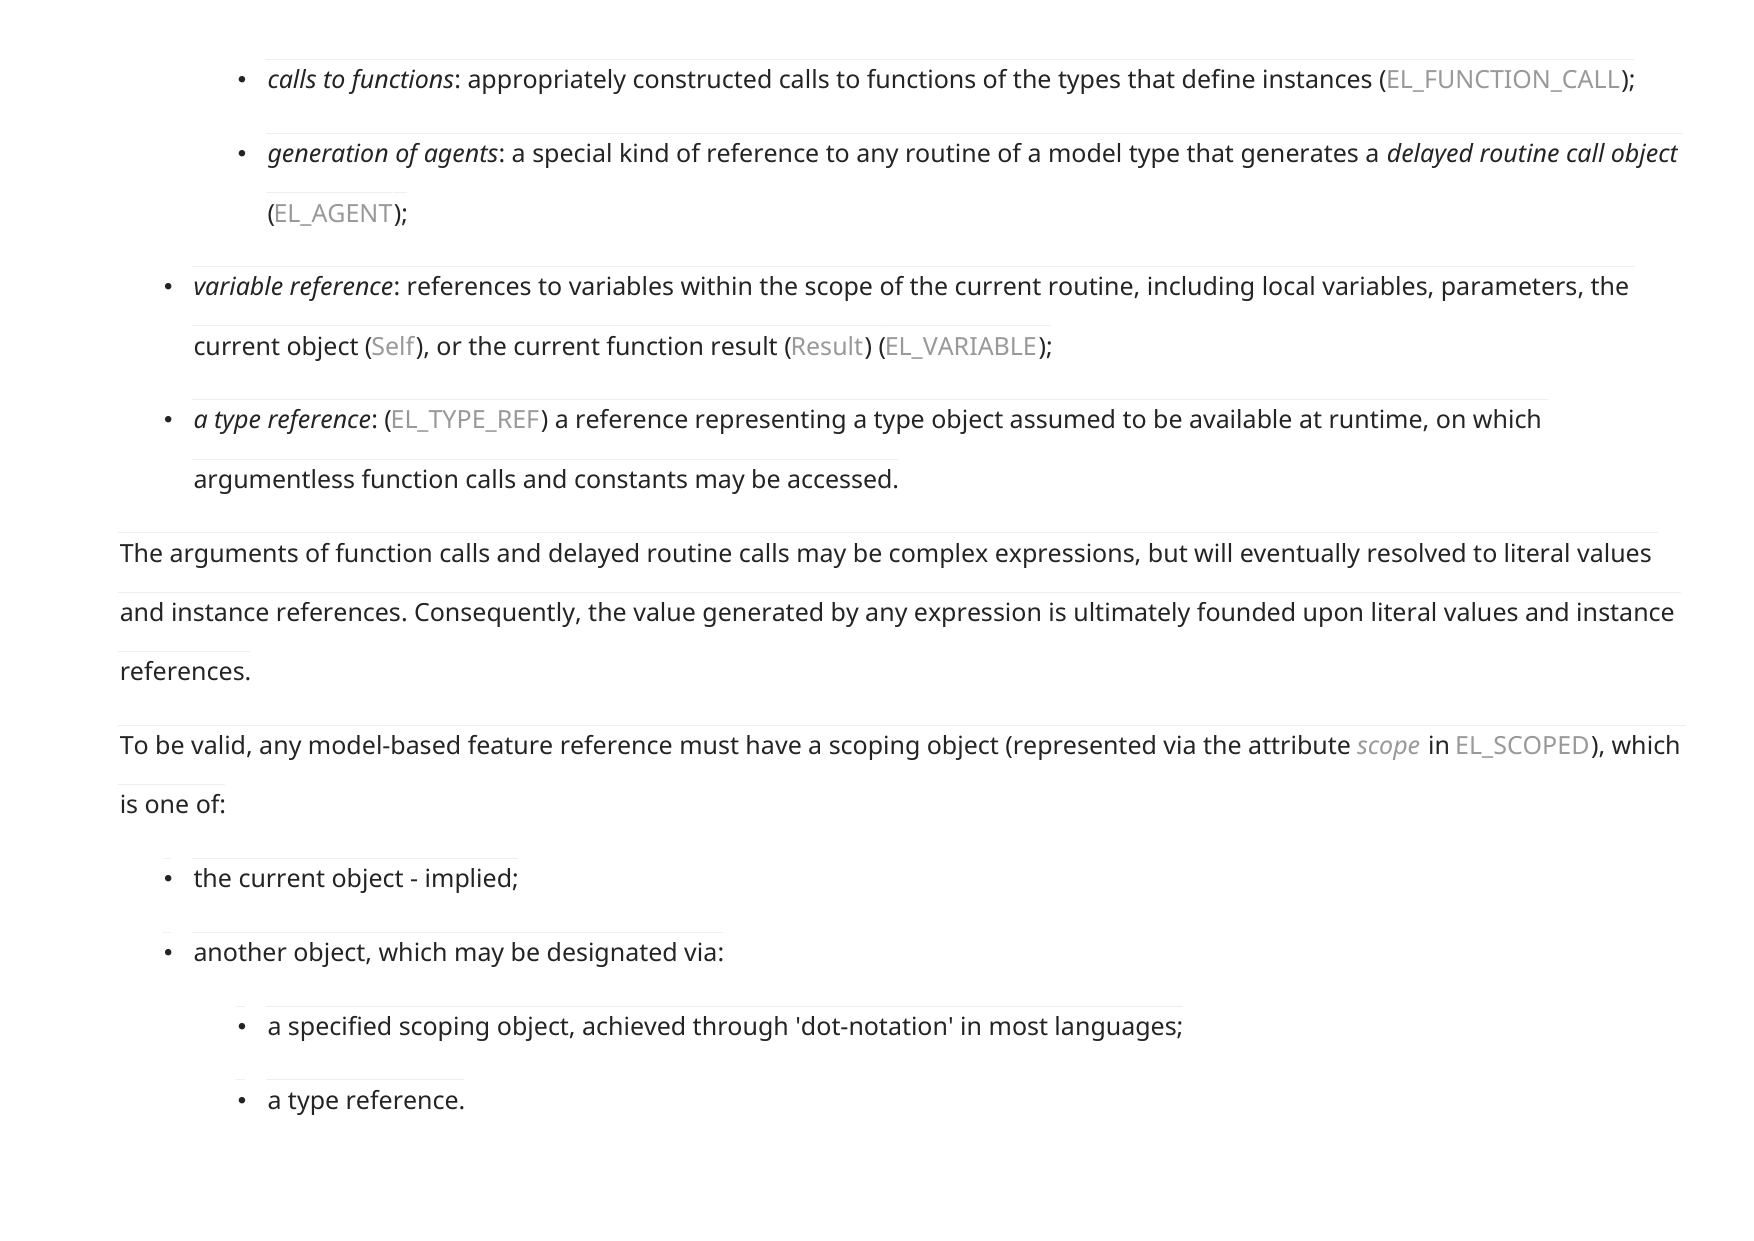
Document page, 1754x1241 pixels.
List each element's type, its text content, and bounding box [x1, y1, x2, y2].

list another object, which may be designated via: [162, 932, 1695, 969]
text The arguments of function calls and delayed routine calls may be complex expressions, but will eventually resolved to literal values and instance references. Consequently, the value generated by any expression is ultimately founded upon literal values and instance references. [118, 532, 1695, 688]
list a type reference: (EL_TYPE_REF) a reference representing a type object assumed to be available at runtime, on which argumentless function calls and constants may be accessed. [162, 399, 1695, 496]
list generation of agents: a special kind of reference to any routine of a model type that generates a delayed routine call object (EL_AGENT); [236, 133, 1695, 229]
list a specified scoping object, achieved through 'dot-notation' in most languages; [236, 1006, 1695, 1043]
list the current object - implied; [162, 858, 1695, 895]
text To be valid, any model-based feature reference must have a scoping object (represented via the attribute scope in EL_SCOPED), which is one of: [118, 725, 1695, 821]
list calls to functions: appropriately constructed calls to functions of the types that define instances (EL_FUNCTION_CALL); [236, 59, 1695, 96]
list a type reference. [236, 1079, 1695, 1116]
list variable reference: references to variables within the scope of the current routine, including local variables, parameters, the current object (Self), or the current function result (Result) (EL_VARIABLE); [162, 266, 1695, 362]
